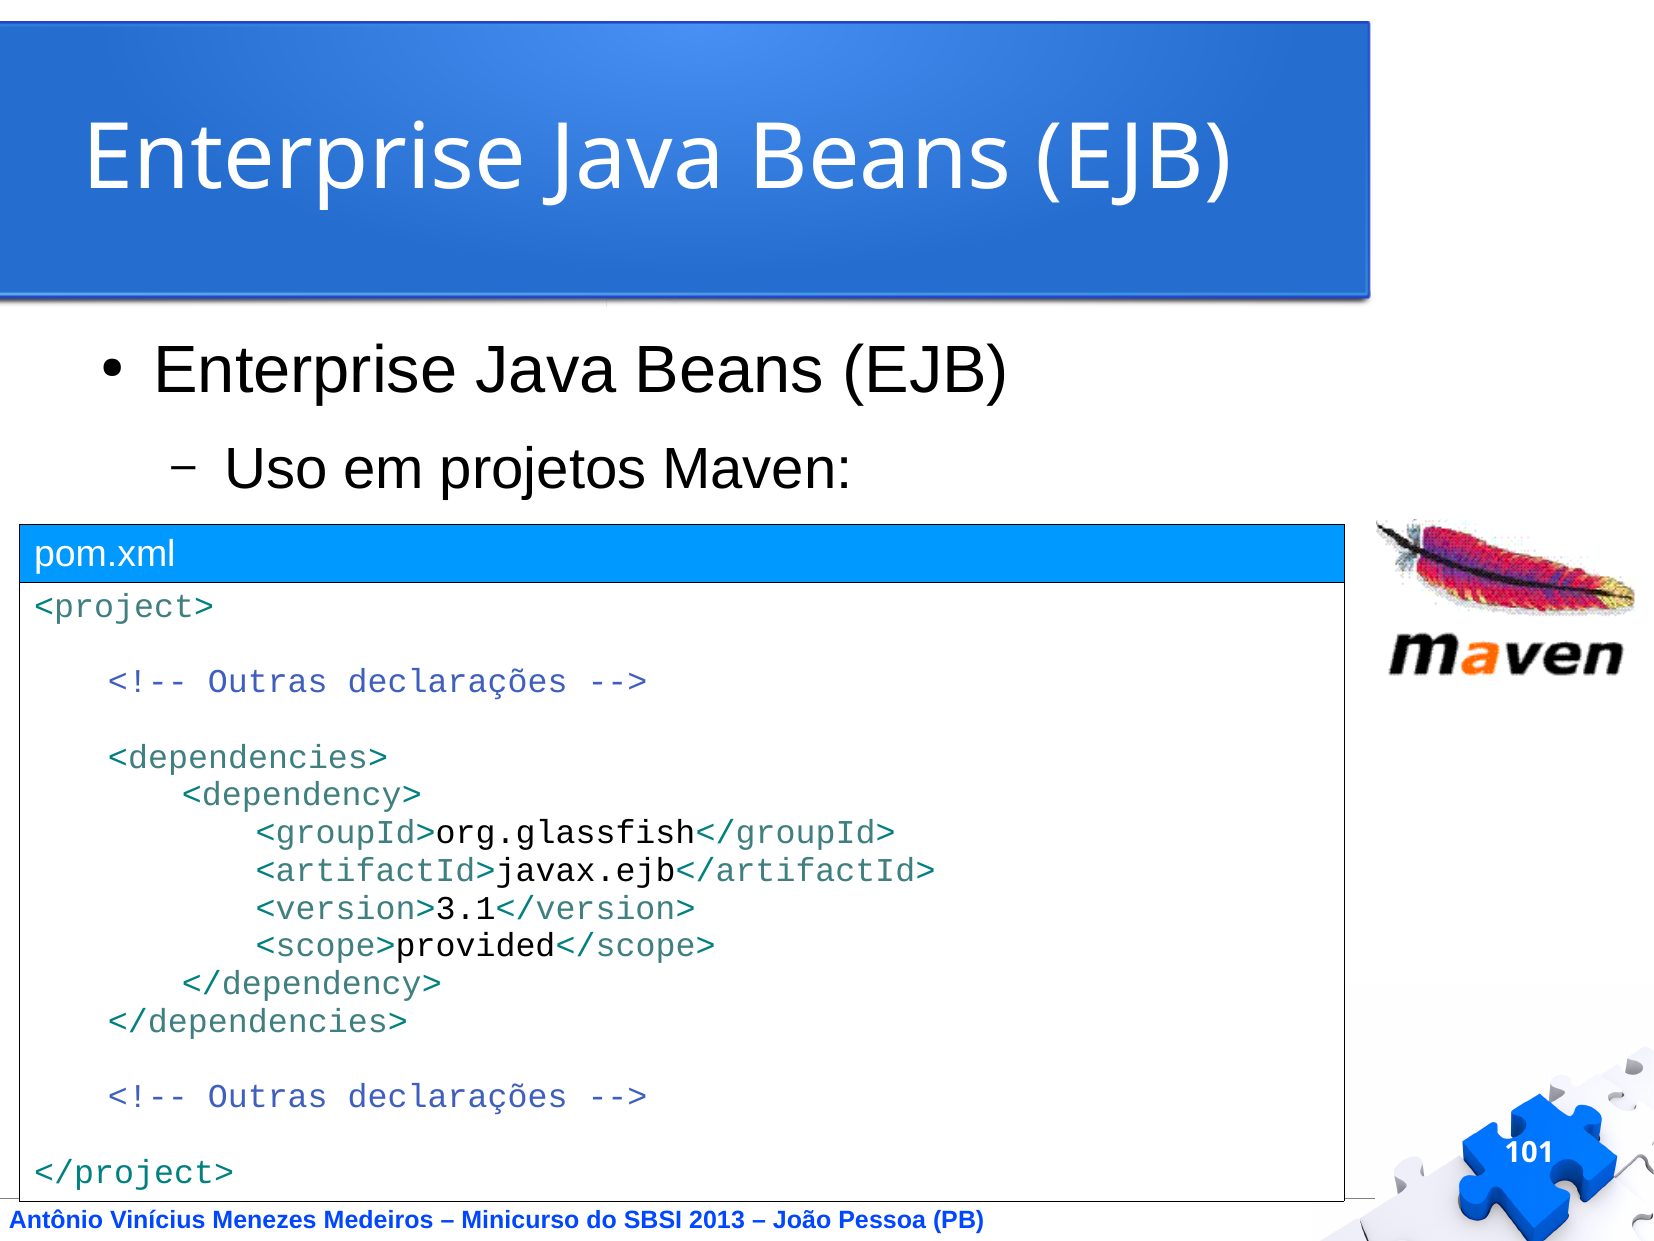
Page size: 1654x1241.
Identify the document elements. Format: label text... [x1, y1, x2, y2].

title Enterprise Java Beans (EJB) [82, 49, 1323, 257]
picture [0, 21, 1375, 307]
table_cell <project> <!-- Outras declarações --> <dependencies> <dependency> <groupId>org.glassfish</groupId> <artifactId>javax.ejb</artifactId> <version>3.1</version> <scope>provided</scope> </dependency> </dependencies> <!-- Outras declarações --> </project> [20, 583, 1344, 1201]
list Enterprise Java Beans (EJB) Uso em projetos Maven: [82, 332, 1356, 1182]
picture [1311, 983, 1654, 1241]
picture [1376, 519, 1643, 697]
table_header pom.xml [20, 525, 1344, 582]
